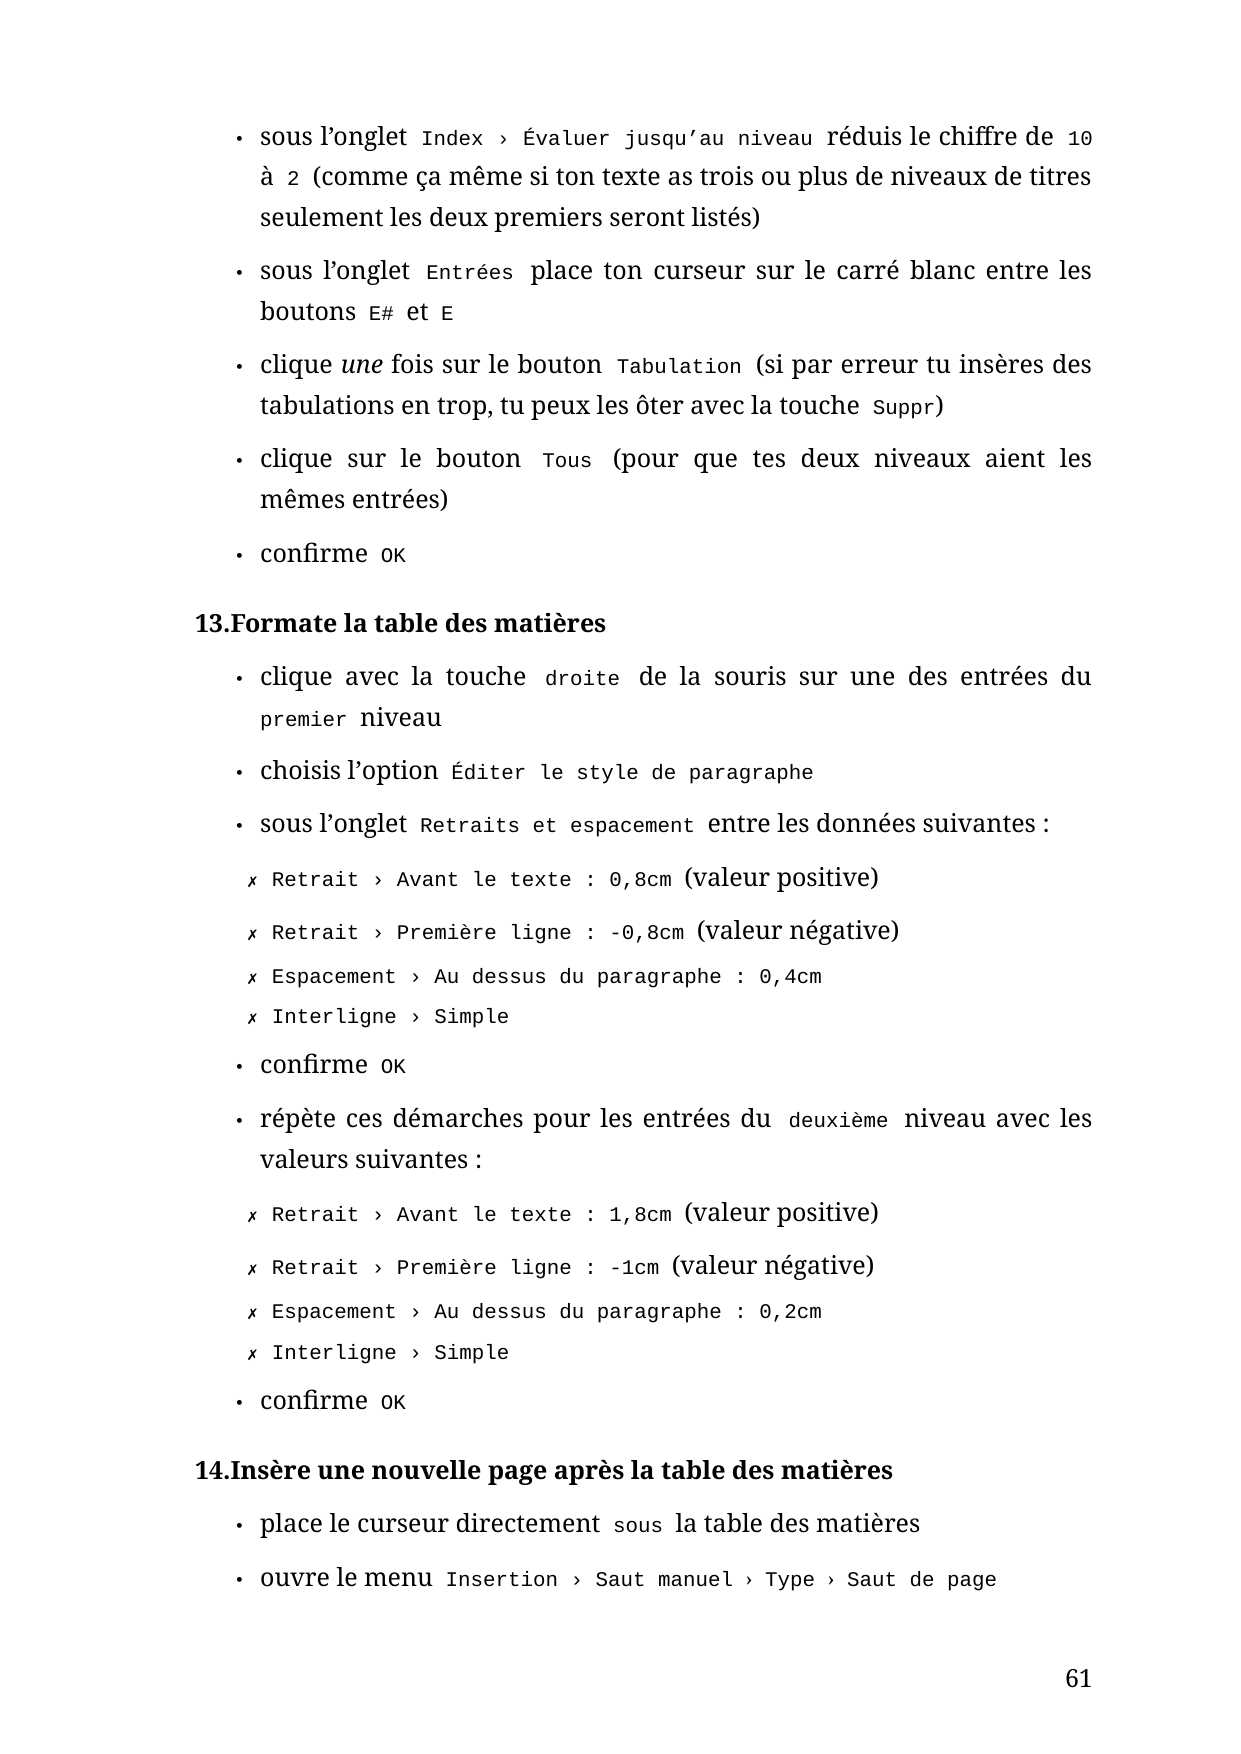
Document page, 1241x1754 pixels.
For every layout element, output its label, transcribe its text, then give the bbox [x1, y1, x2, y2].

list Espacement › Au dessus du paragraphe : 0,2cm [248, 1301, 1093, 1324]
list Retrait › Avant le texte : 1,8cm (valeur positive) [248, 1194, 1093, 1228]
list Retrait › Première ligne : -1cm (valeur négative) [248, 1248, 1093, 1282]
list choisis l’option Éditer le style de paragraphe [236, 753, 1093, 787]
list confirme OK [236, 1382, 1093, 1416]
list Espacement › Au dessus du paragraphe : 0,4cm [248, 966, 1093, 989]
list clique une fois sur le bouton Tabulation (si par erreur tu insères des tabulations en trop, tu peux les ôter avec la touche Suppr) [236, 347, 1093, 422]
list sous l’onglet Retraits et espacement entre les données suivantes : [236, 806, 1093, 840]
list clique avec la touche droite de la souris sur une des entrées du premier niveau [236, 659, 1093, 734]
list place le curseur directement sous la table des matières [236, 1506, 1093, 1540]
list répète ces démarches pour les entrées du deuxième niveau avec les valeurs suivantes : [236, 1100, 1093, 1175]
list sous l’onglet Index › Évaluer jusqu’au niveau réduis le chiffre de 10 à 2 (comme ça même si ton texte as trois ou plus de niveaux de titres seulement les deux premiers seront listés) [236, 118, 1093, 234]
list confirme OK [236, 535, 1093, 569]
list Interligne › Simple [248, 1006, 1093, 1030]
list clique sur le bouton Tous (pour que tes deux niveaux aient les mêmes entrées) [236, 441, 1093, 516]
list Retrait › Avant le texte : 0,8cm (valeur positive) [248, 859, 1093, 893]
list sous l’onglet Entrées place ton curseur sur le carré blanc entre les boutons E# et E [236, 253, 1093, 328]
list Retrait › Première ligne : -0,8cm (valeur négative) [248, 912, 1093, 947]
list Insère une nouvelle page après la table des matières [195, 1453, 1093, 1487]
list Formate la table des matières [195, 606, 1093, 639]
list Interligne › Simple [248, 1342, 1093, 1365]
list confirme OK [236, 1047, 1093, 1081]
list ouvre le menu Insertion › Saut manuel › Type › Saut de page [236, 1559, 1093, 1593]
